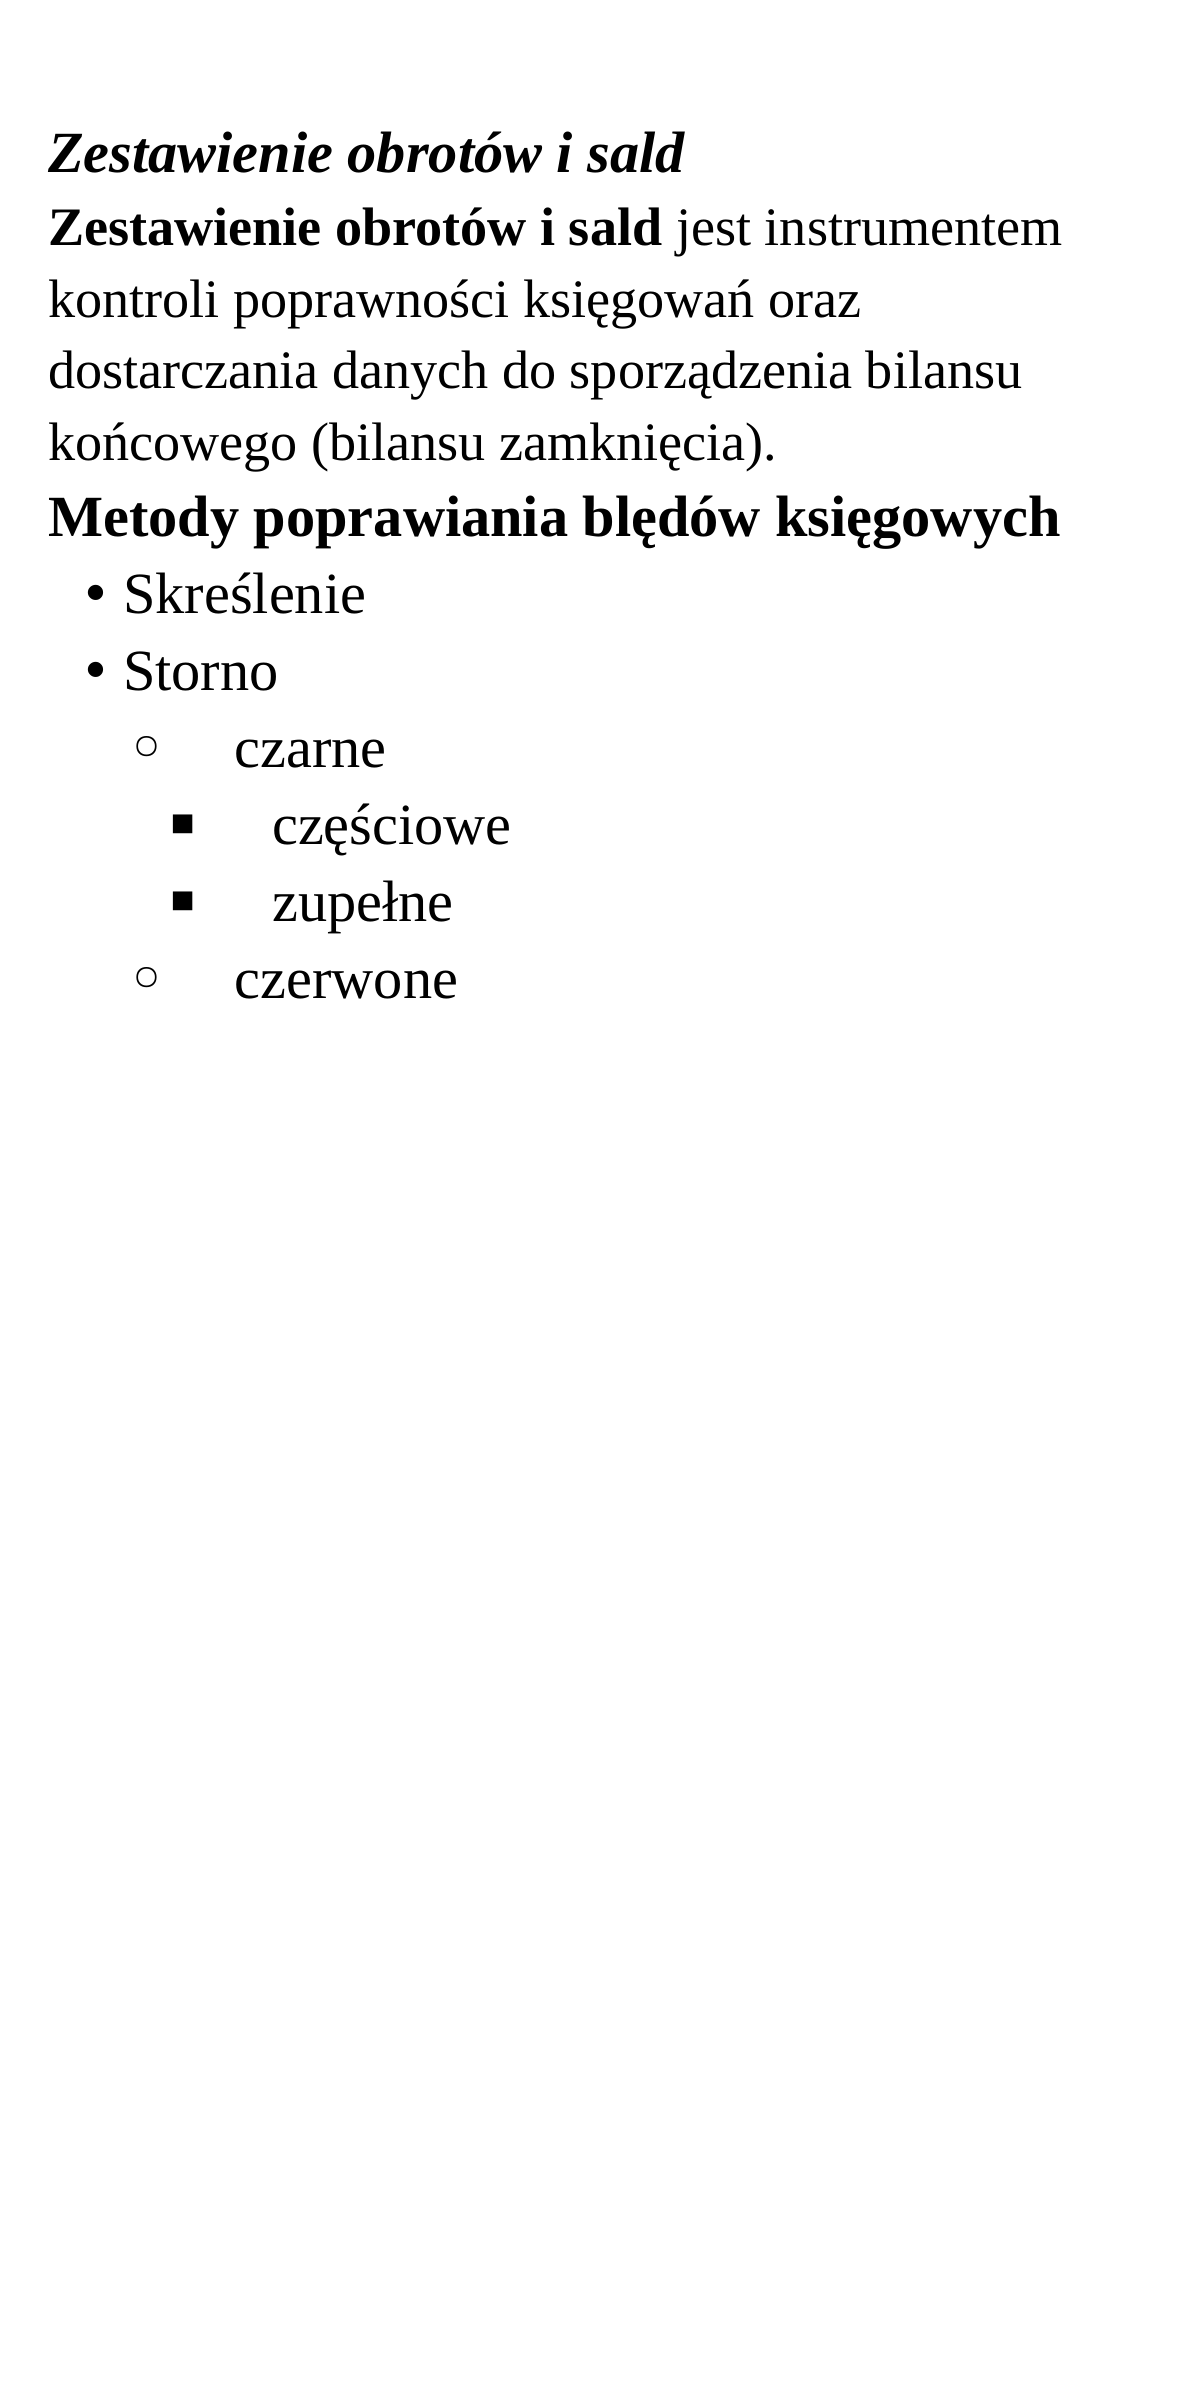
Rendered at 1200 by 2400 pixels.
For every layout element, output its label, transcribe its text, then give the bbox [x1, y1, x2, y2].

list zupełne [161, 867, 1144, 934]
list czarne [123, 713, 1144, 780]
list czerwone [123, 944, 1144, 1011]
list Storno [86, 636, 1144, 703]
list Skreślenie [86, 558, 1144, 626]
list częściowe [161, 790, 1144, 857]
text Zestawienie obrotów i sald jest instrumentem kontroli poprawności księgowań oraz dostarczania danych do sporządzenia bilansu końcowego (bilansu zamknięcia). [48, 195, 1144, 472]
text Metody poprawiania blędów księgowych [48, 481, 1144, 548]
text Zestawienie obrotów i sald [48, 118, 1144, 185]
